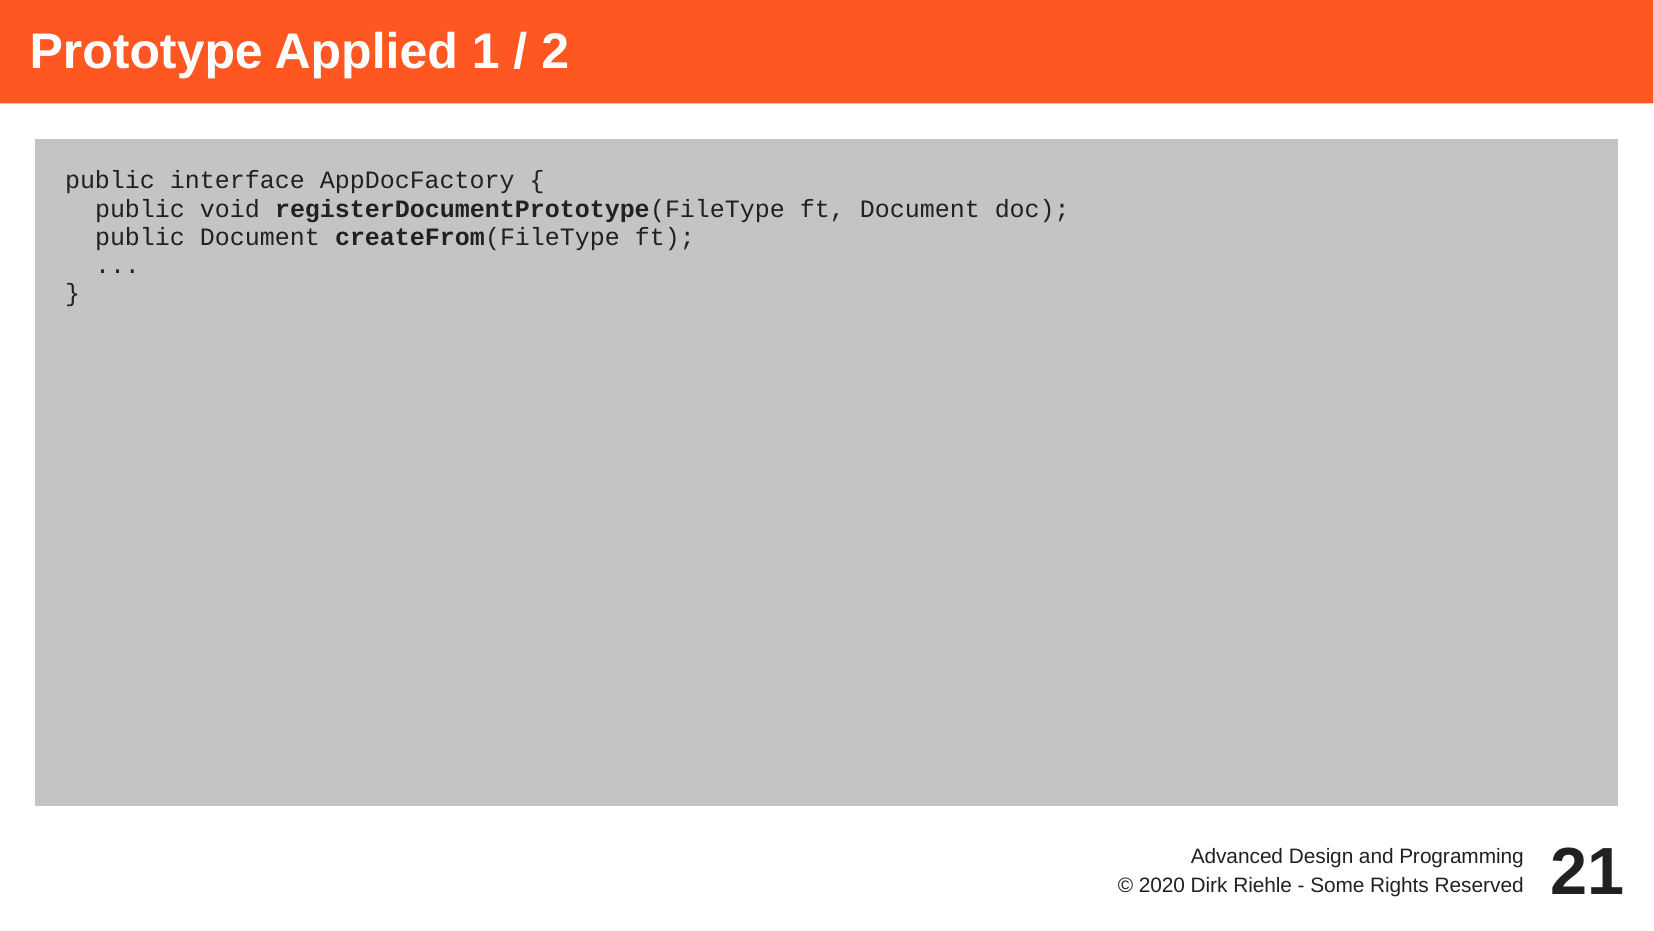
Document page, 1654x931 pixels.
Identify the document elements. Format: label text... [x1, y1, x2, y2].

list public interface AppDocFactory { public void registerDocumentPrototype(FileType ft, Document doc); public Document createFrom(FileType ft); ... } [29, 132, 1625, 813]
title Prototype Applied 1 / 2 [0, 0, 1654, 104]
